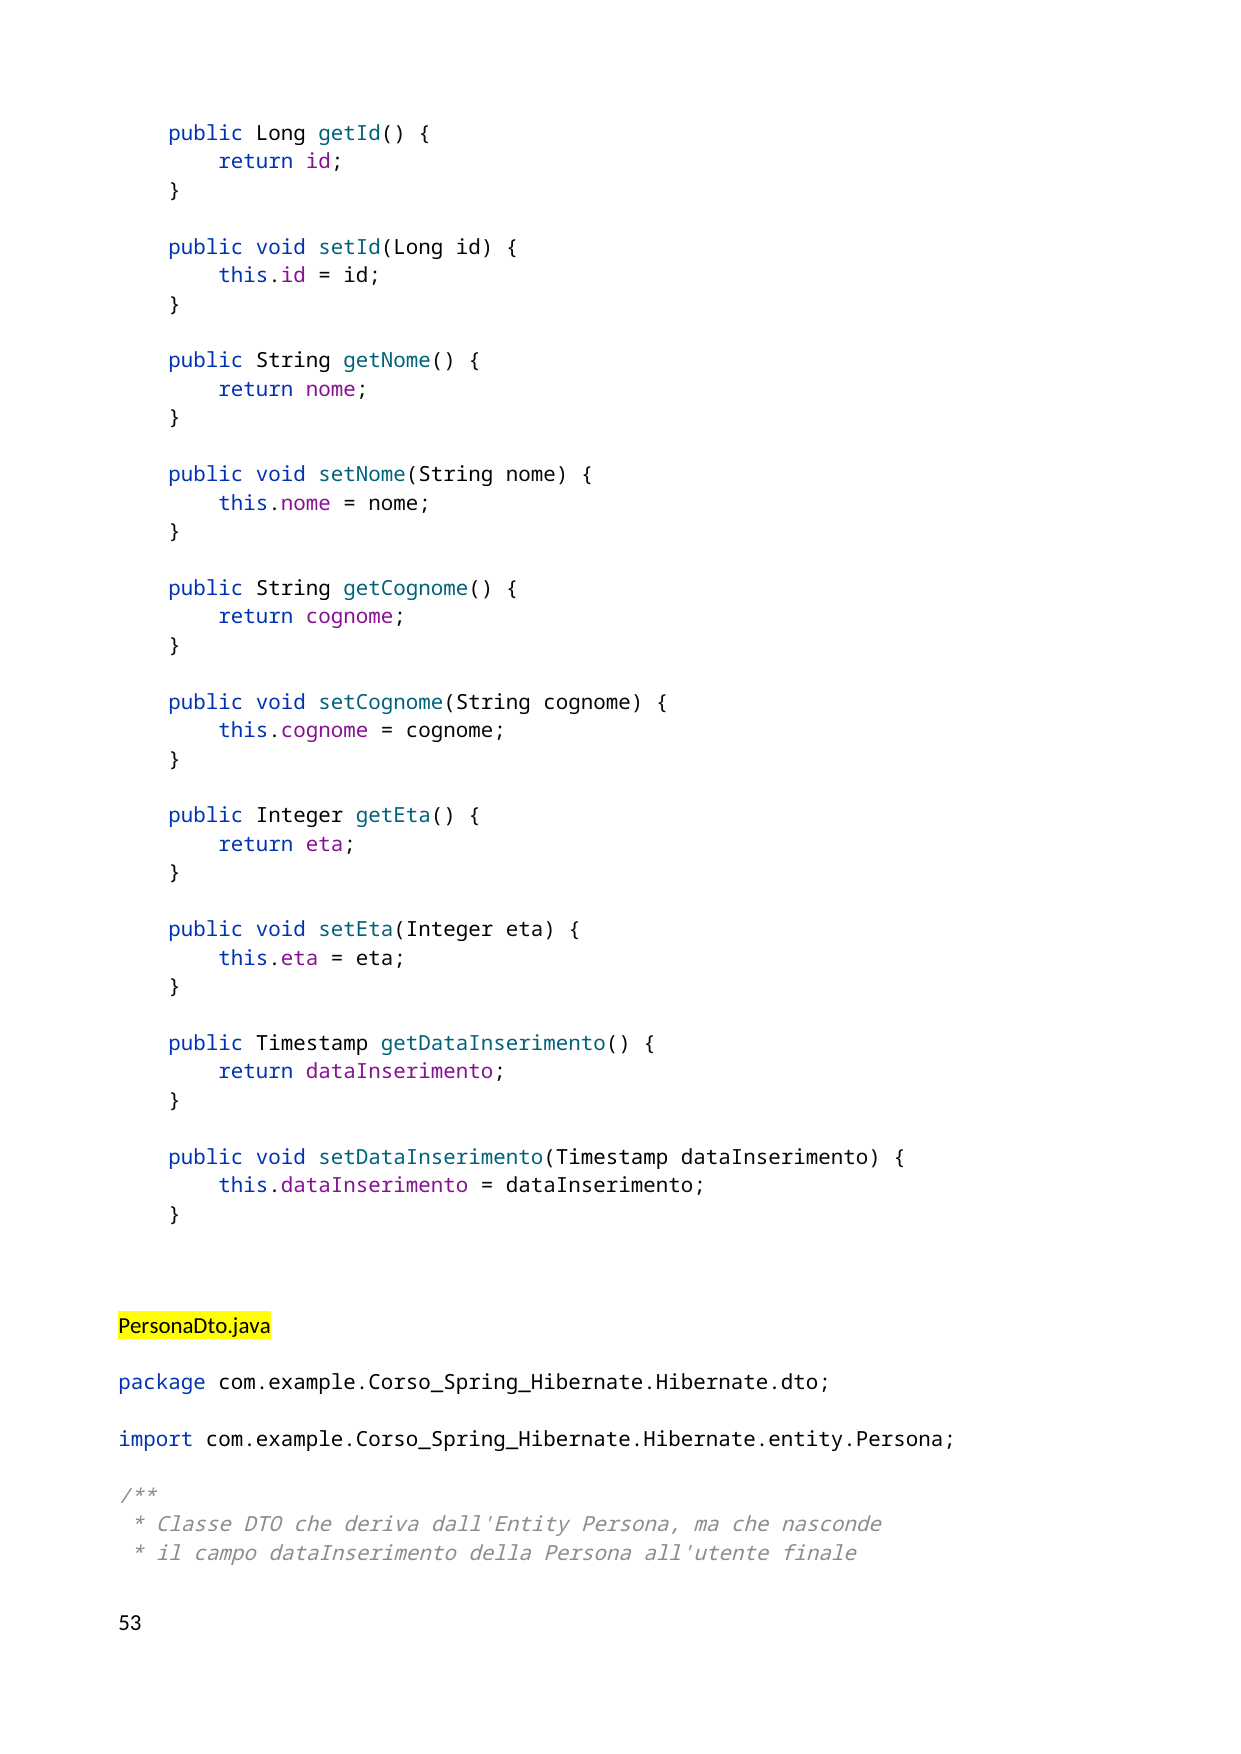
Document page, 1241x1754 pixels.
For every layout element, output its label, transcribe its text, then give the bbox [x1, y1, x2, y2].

text PersonaDto.java [118, 1311, 1122, 1339]
text public Long getId() { return id; } public void setId(Long id) { this.id = id; } public String getNome() { return nome; } public void setNome(String nome) { this.nome = nome; } public String getCognome() { return cognome; } public void setCognome(String cognome) { this.cognome = cognome; } public Integer getEta() { return eta; } public void setEta(Integer eta) { this.eta = eta; } public Timestamp getDataInserimento() { return dataInserimento; } public void setDataInserimento(Timestamp dataInserimento) { this.dataInserimento = dataInserimento; } [118, 118, 1122, 1227]
text package com.example.Corso_Spring_Hibernate.Hibernate.dto; import com.example.Corso_Spring_Hibernate.Hibernate.entity.Persona; /** * Classe DTO che deriva dall'Entity Persona, ma che nasconde * il campo dataInserimento della Persona all'utente finale [118, 1367, 1122, 1566]
